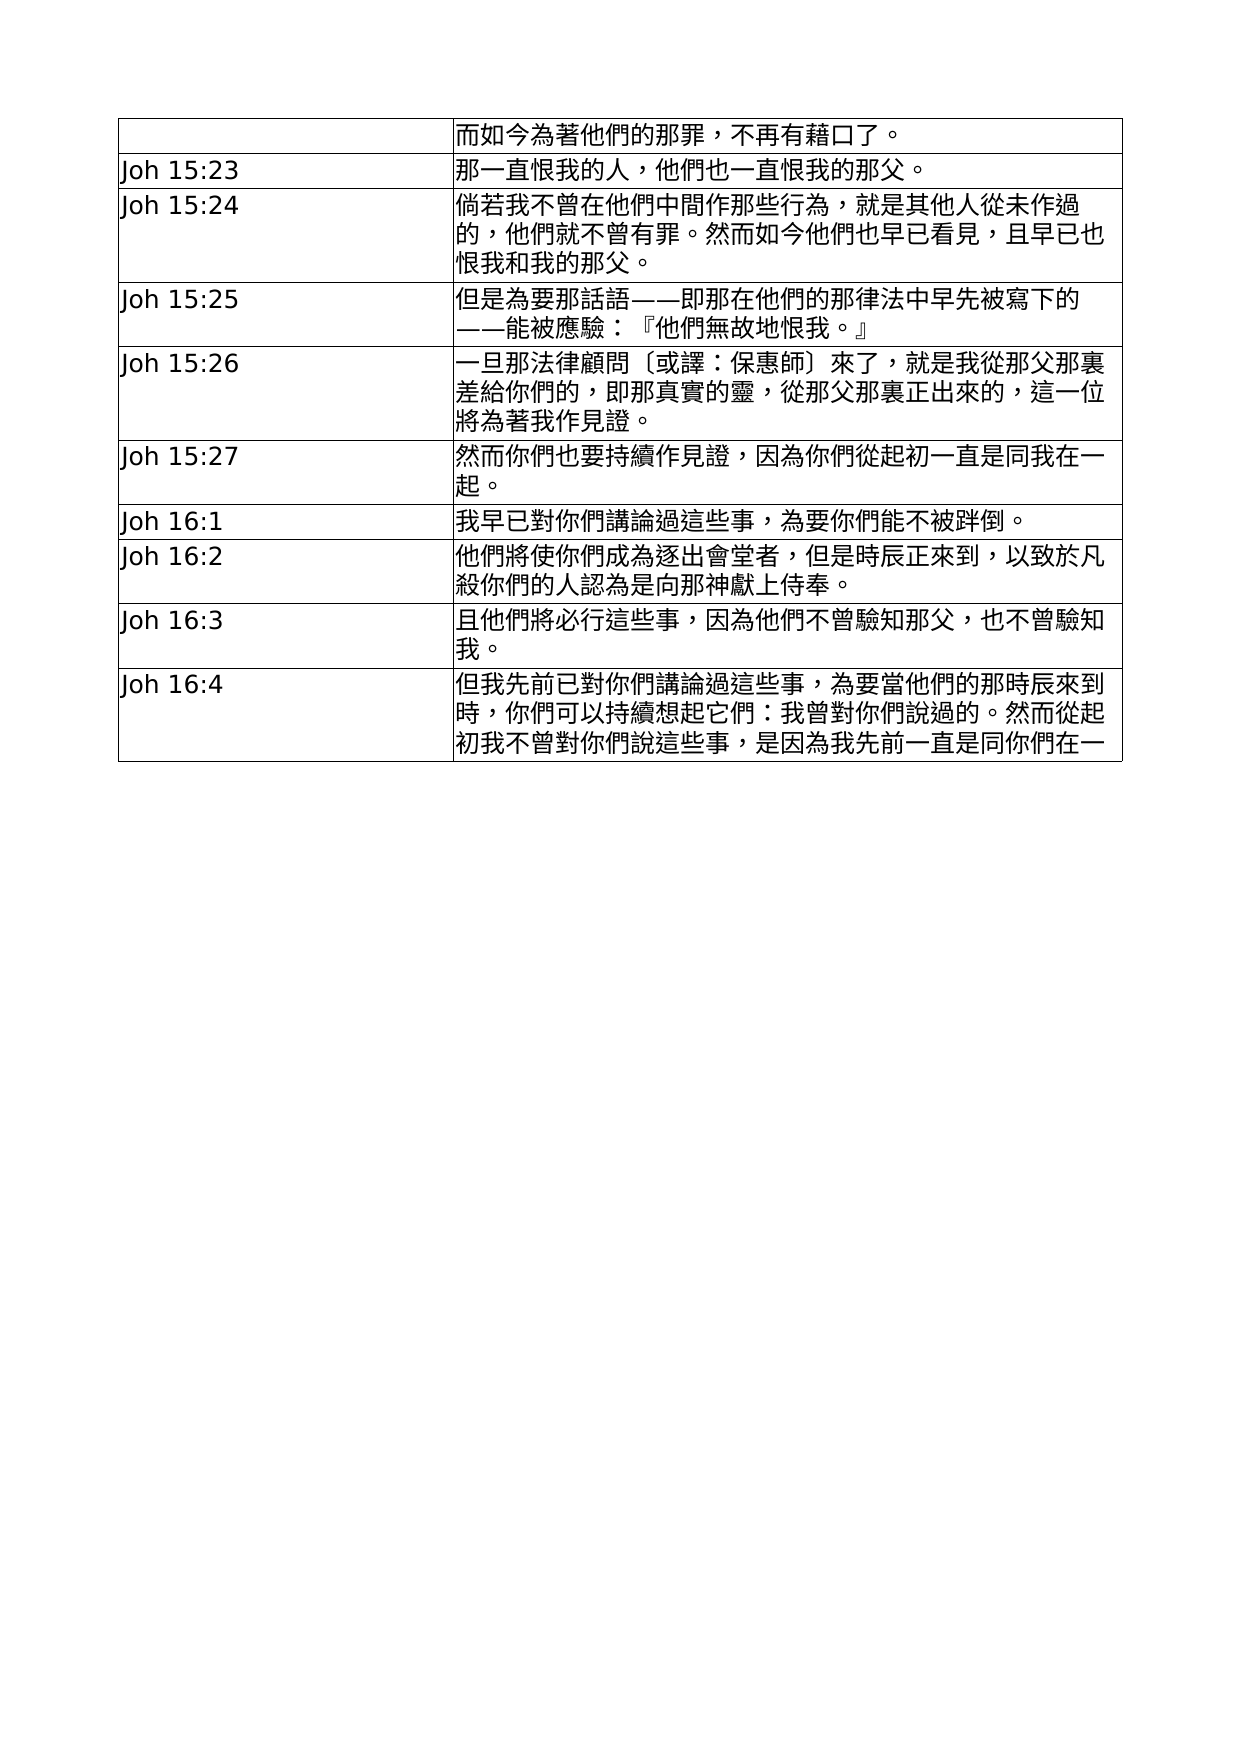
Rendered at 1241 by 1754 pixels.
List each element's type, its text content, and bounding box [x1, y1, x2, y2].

table_cell [119, 119, 453, 153]
table_cell 那一直恨我的人，他們也一直恨我的那父。 [454, 154, 1122, 188]
table_cell 倘若我不曾在他們中間作那些行為，就是其他人從未作過的，他們就不曾有罪。然而如今他們也早已看見，且早已也恨我和我的那父。 [454, 189, 1122, 282]
table_cell Joh 16:4 [119, 669, 453, 761]
table_cell 但我先前已對你們講論過這些事，為要當他們的那時辰來到時，你們可以持續想起它們：我曾對你們說過的。然而從起初我不曾對你們說這些事，是因為我先前一直是同你們在一 [454, 669, 1122, 761]
table_cell Joh 16:3 [119, 604, 453, 667]
table_cell 且他們將必行這些事，因為他們不曾驗知那父，也不曾驗知我。 [454, 604, 1122, 667]
table_cell Joh 15:26 [119, 347, 453, 439]
table_cell 而如今為著他們的那罪，不再有藉口了。 [454, 119, 1122, 153]
table_cell 他們將使你們成為逐出會堂者，但是時辰正來到，以致於凡殺你們的人認為是向那神獻上侍奉。 [454, 540, 1122, 603]
table_cell 但是為要那話語——即那在他們的那律法中早先被寫下的——能被應驗：『他們無故地恨我。』 [454, 283, 1122, 346]
table_cell Joh 15:23 [119, 154, 453, 188]
table_cell Joh 16:1 [119, 505, 453, 539]
table_cell Joh 16:2 [119, 540, 453, 603]
table_cell 然而你們也要持續作見證，因為你們從起初一直是同我在一起。 [454, 441, 1122, 504]
table_cell Joh 15:24 [119, 189, 453, 282]
table_cell Joh 15:27 [119, 441, 453, 504]
table_cell 一旦那法律顧問〔或譯：保惠師〕來了，就是我從那父那裏差給你們的，即那真實的靈，從那父那裏正出來的，這一位將為著我作見證。 [454, 347, 1122, 439]
table_cell 我早已對你們講論過這些事，為要你們能不被跘倒。 [454, 505, 1122, 539]
table_cell Joh 15:25 [119, 283, 453, 346]
